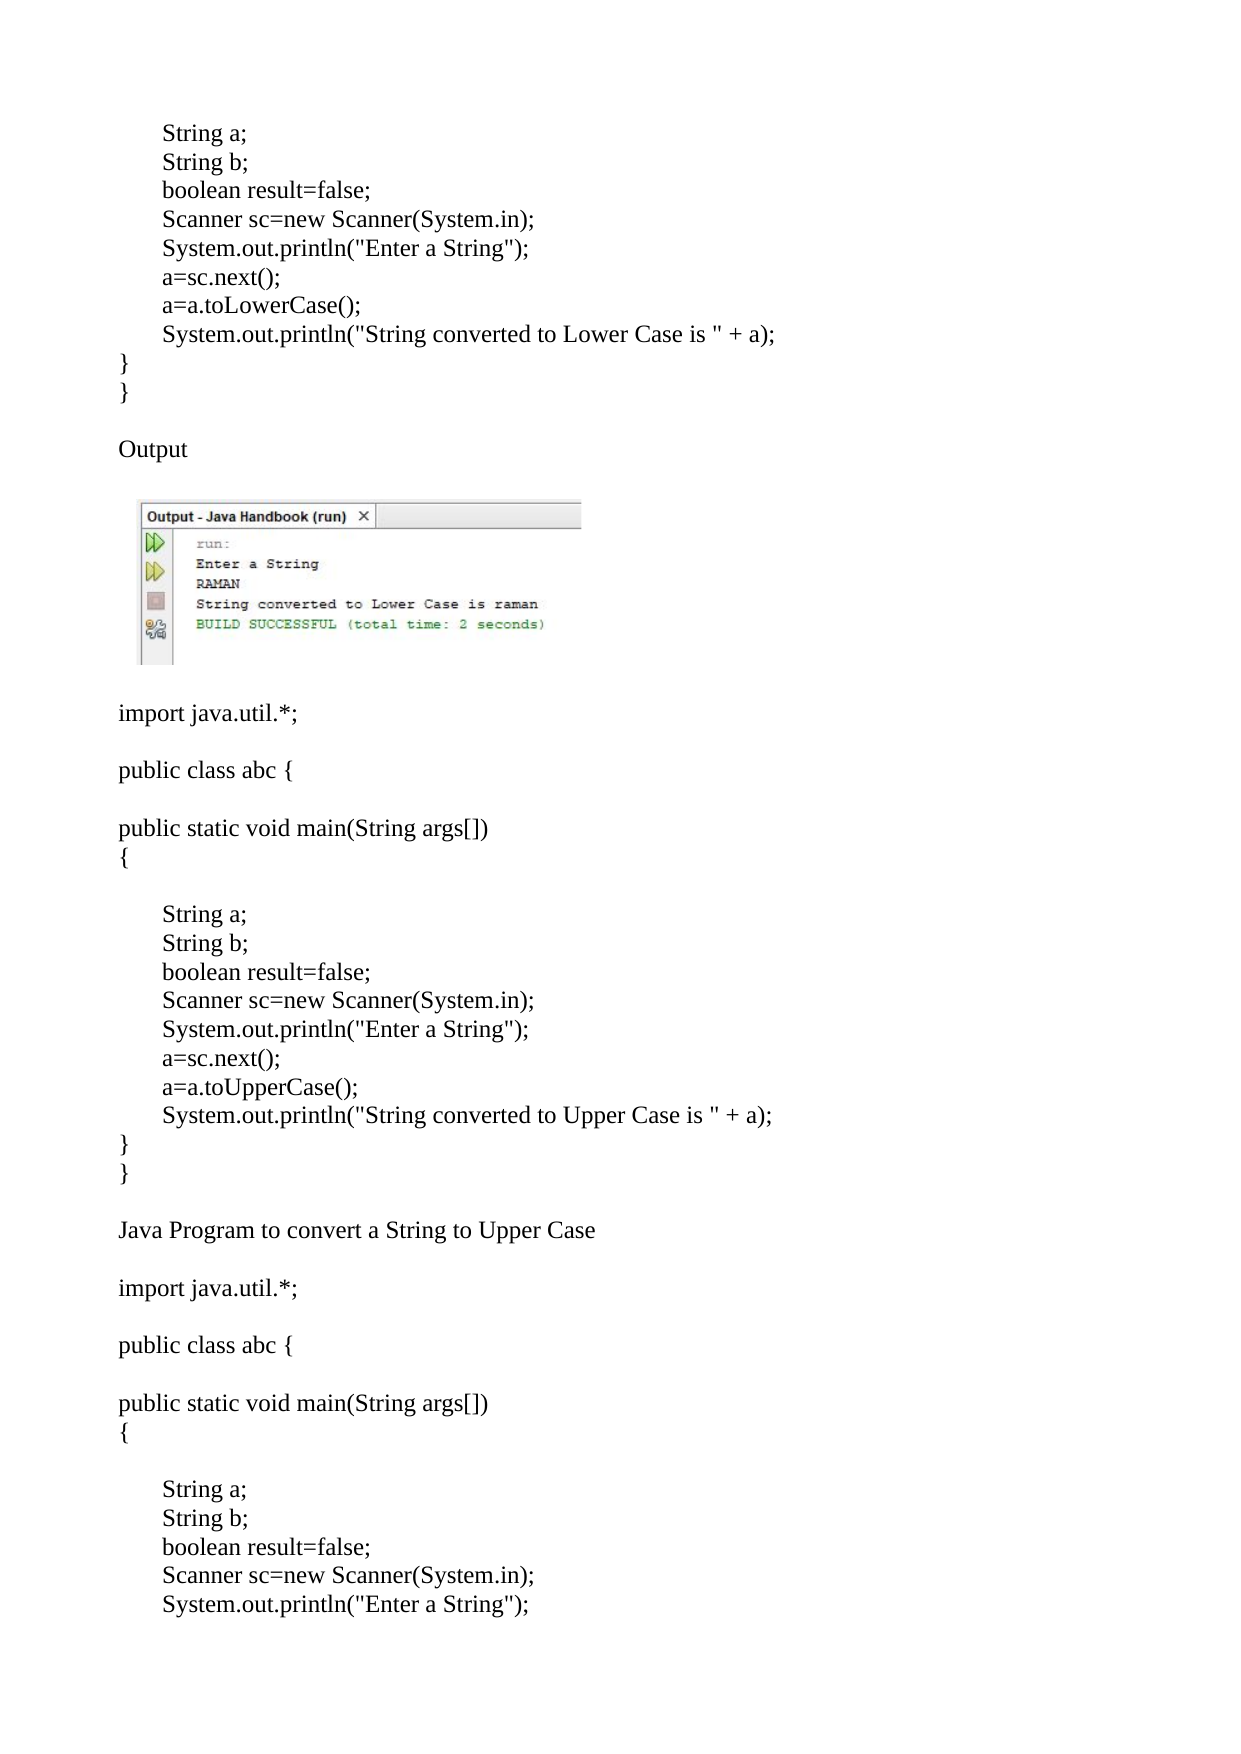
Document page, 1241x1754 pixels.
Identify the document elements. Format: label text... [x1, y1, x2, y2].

table_header [118, 492, 1122, 669]
text System.out.println("String converted to Upper Case is " + a); [118, 1101, 1122, 1129]
text { [118, 842, 1122, 871]
text } [118, 1158, 1122, 1187]
text System.out.println("Enter a String"); [118, 1589, 1122, 1618]
text String a; [118, 118, 1122, 147]
text public static void main(String args[]) [118, 1388, 1122, 1417]
text String b; [118, 1503, 1122, 1532]
text String a; [118, 1474, 1122, 1503]
text Output [118, 434, 1122, 463]
text Java Program to convert a String to Upper Case [118, 1216, 1122, 1244]
picture [136, 499, 582, 665]
text System.out.println("Enter a String"); [118, 1014, 1122, 1043]
text Scanner sc=new Scanner(System.in); [118, 204, 1122, 233]
text System.out.println("Enter a String"); [118, 233, 1122, 262]
text a=sc.next(); [118, 262, 1122, 291]
text a=a.toUpperCase(); [118, 1072, 1122, 1101]
text boolean result=false; [118, 176, 1122, 204]
text Scanner sc=new Scanner(System.in); [118, 1561, 1122, 1589]
text { [118, 1417, 1122, 1446]
text a=a.toLowerCase(); [118, 291, 1122, 319]
text Scanner sc=new Scanner(System.in); [118, 986, 1122, 1014]
text public class abc { [118, 756, 1122, 784]
text public static void main(String args[]) [118, 813, 1122, 842]
text String a; [118, 899, 1122, 928]
text System.out.println("String converted to Lower Case is " + a); [118, 319, 1122, 348]
text a=sc.next(); [118, 1043, 1122, 1072]
text import java.util.*; [118, 698, 1122, 727]
text String b; [118, 147, 1122, 176]
text import java.util.*; [118, 1273, 1122, 1302]
text boolean result=false; [118, 1532, 1122, 1561]
text } [118, 377, 1122, 406]
text String b; [118, 928, 1122, 957]
text } [118, 1129, 1122, 1158]
text boolean result=false; [118, 957, 1122, 986]
text } [118, 348, 1122, 377]
text public class abc { [118, 1331, 1122, 1359]
